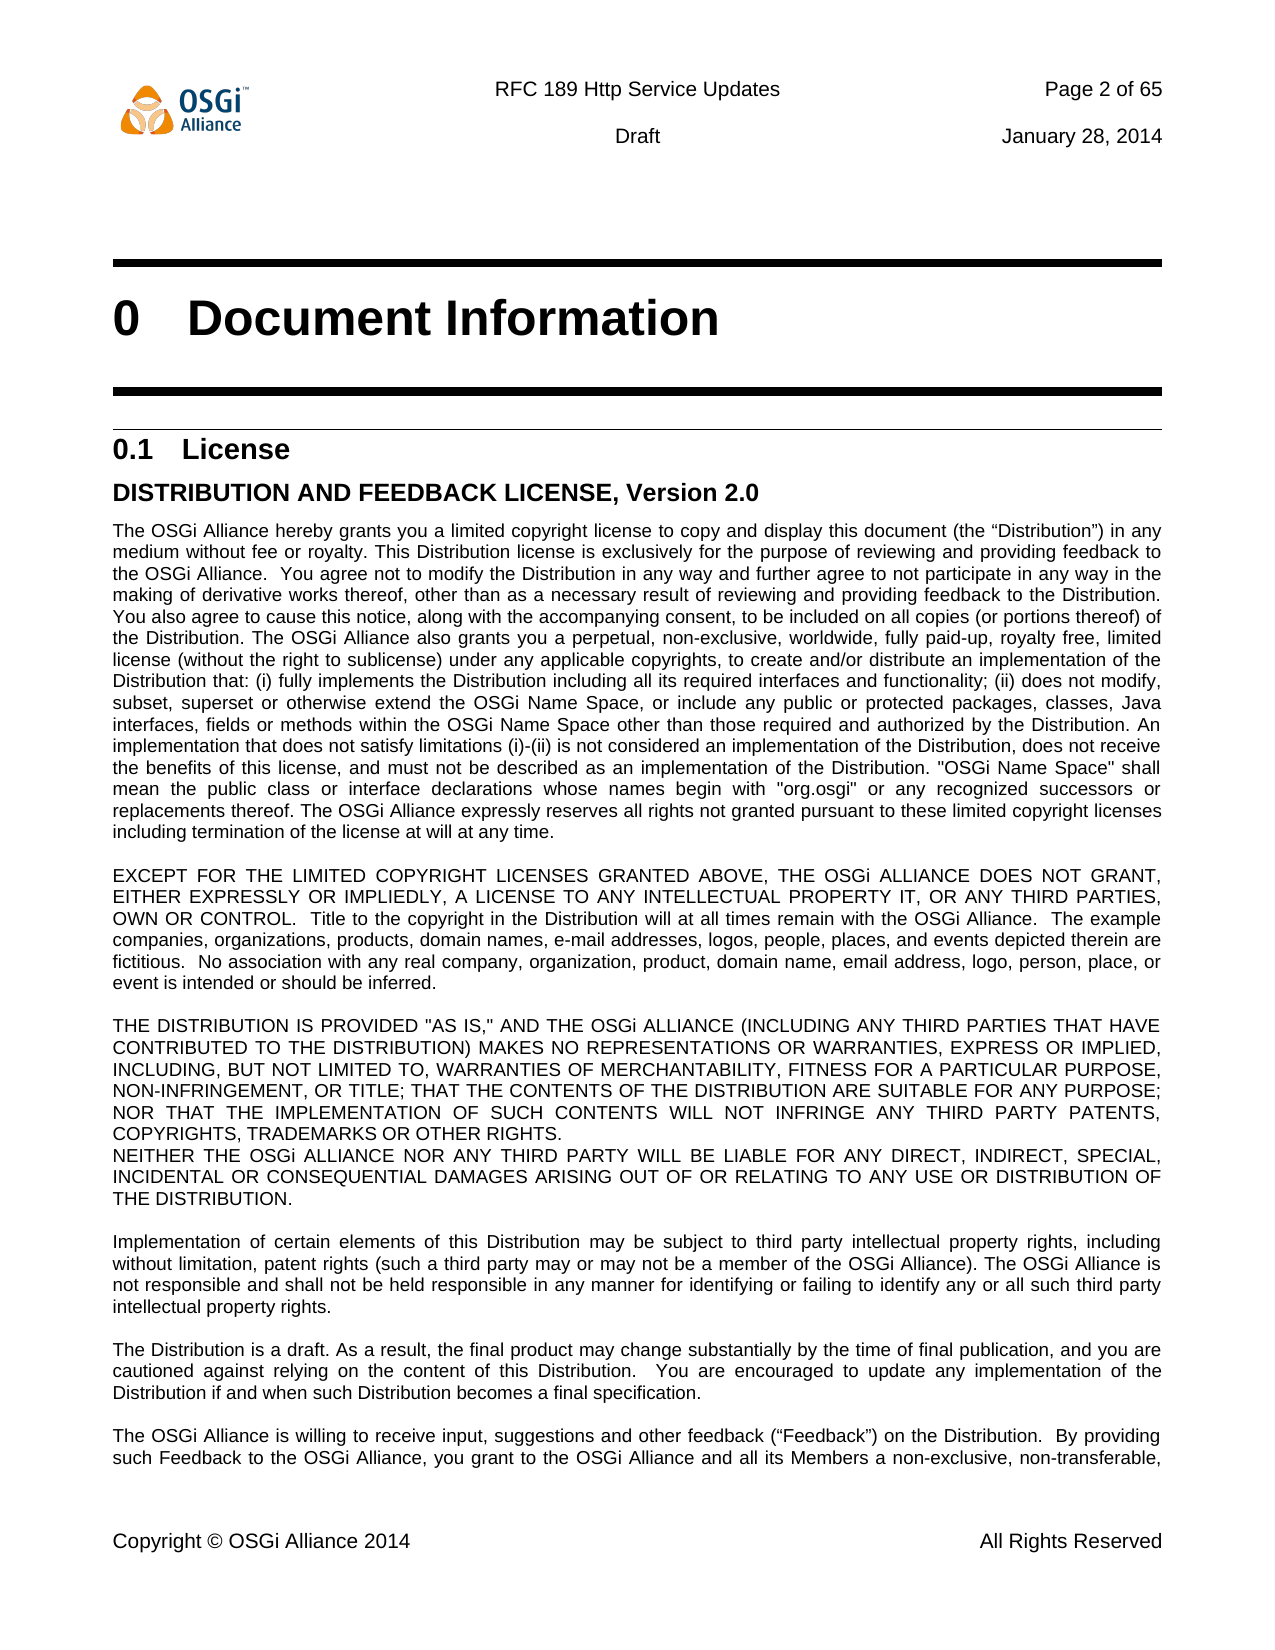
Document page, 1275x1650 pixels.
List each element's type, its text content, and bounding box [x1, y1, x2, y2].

text The Distribution is a draft. As a result, the final product may change substantially by the time of final publication, and you are cautioned against relying on the content of this Distribution. You are encouraged to update any implementation of the Distribution if and when such Distribution becomes a final specification. [112, 1339, 1162, 1403]
text DISTRIBUTION AND FEEDBACK LICENSE, Version 2.0 [112, 478, 1162, 507]
picture [113, 78, 257, 142]
text EXCEPT FOR THE LIMITED COPYRIGHT LICENSES GRANTED ABOVE, THE OSGi ALLIANCE DOES NOT GRANT, EITHER EXPRESSLY OR IMPLIEDLY, A LICENSE TO ANY INTELLECTUAL PROPERTY IT, OR ANY THIRD PARTIES, OWN OR CONTROL. Title to the copyright in the Distribution will at all times remain with the OSGi Alliance. The example companies, organizations, products, domain names, e-mail addresses, logos, people, places, and events depicted therein are fictitious. No association with any real company, organization, product, domain name, email address, logo, person, place, or event is intended or should be inferred. [112, 864, 1162, 994]
text Implementation of certain elements of this Distribution may be subject to third party intellectual property rights, including without limitation, patent rights (such a third party may or may not be a member of the OSGi Alliance). The OSGi Alliance is not responsible and shall not be held responsible in any manner for identifying or failing to identify any or all such third party intellectual property rights. [112, 1231, 1162, 1317]
text THE DISTRIBUTION IS PROVIDED "AS IS," AND THE OSGi ALLIANCE (INCLUDING ANY THIRD PARTIES THAT HAVE CONTRIBUTED TO THE DISTRIBUTION) MAKES NO REPRESENTATIONS OR WARRANTIES, EXPRESS OR IMPLIED, INCLUDING, BUT NOT LIMITED TO, WARRANTIES OF MERCHANTABILITY, FITNESS FOR A PARTICULAR PURPOSE, NON-INFRINGEMENT, OR TITLE; THAT THE CONTENTS OF THE DISTRIBUTION ARE SUITABLE FOR ANY PURPOSE; NOR THAT THE IMPLEMENTATION OF SUCH CONTENTS WILL NOT INFRINGE ANY THIRD PARTY PATENTS, COPYRIGHTS, TRADEMARKS OR OTHER RIGHTS. [112, 1015, 1162, 1145]
text The OSGi Alliance is willing to receive input, suggestions and other feedback (“Feedback”) on the Distribution. By providing such Feedback to the OSGi Alliance, you grant to the OSGi Alliance and all its Members a non-exclusive, non-transferable, [112, 1425, 1162, 1468]
subtitle Document Information [112, 260, 1162, 396]
subtitle License [112, 430, 1162, 466]
text The OSGi Alliance hereby grants you a limited copyright license to copy and display this document (the “Distribution”) in any medium without fee or royalty. This Distribution license is exclusively for the purpose of reviewing and providing feedback to the OSGi Alliance. You agree not to modify the Distribution in any way and further agree to not participate in any way in the making of derivative works thereof, other than as a necessary result of reviewing and providing feedback to the Distribution. You also agree to cause this notice, along with the accompanying consent, to be included on all copies (or portions thereof) of the Distribution. The OSGi Alliance also grants you a perpetual, non-exclusive, worldwide, fully paid-up, royalty free, limited license (without the right to sublicense) under any applicable copyrights, to create and/or distribute an implementation of the Distribution that: (i) fully implements the Distribution including all its required interfaces and functionality; (ii) does not modify, subset, superset or otherwise extend the OSGi Name Space, or include any public or protected packages, classes, Java interfaces, fields or methods within the OSGi Name Space other than those required and authorized by the Distribution. An implementation that does not satisfy limitations (i)-(ii) is not considered an implementation of the Distribution, does not receive the benefits of this license, and must not be described as an implementation of the Distribution. "OSGi Name Space" shall mean the public class or interface declarations whose names begin with "org.osgi" or any recognized successors or replacements thereof. The OSGi Alliance expressly reserves all rights not granted pursuant to these limited copyright licenses including termination of the license at will at any time. [112, 519, 1162, 843]
text NEITHER THE OSGi ALLIANCE NOR ANY THIRD PARTY WILL BE LIABLE FOR ANY DIRECT, INDIRECT, SPECIAL, INCIDENTAL OR CONSEQUENTIAL DAMAGES ARISING OUT OF OR RELATING TO ANY USE OR DISTRIBUTION OF THE DISTRIBUTION. [112, 1145, 1162, 1209]
